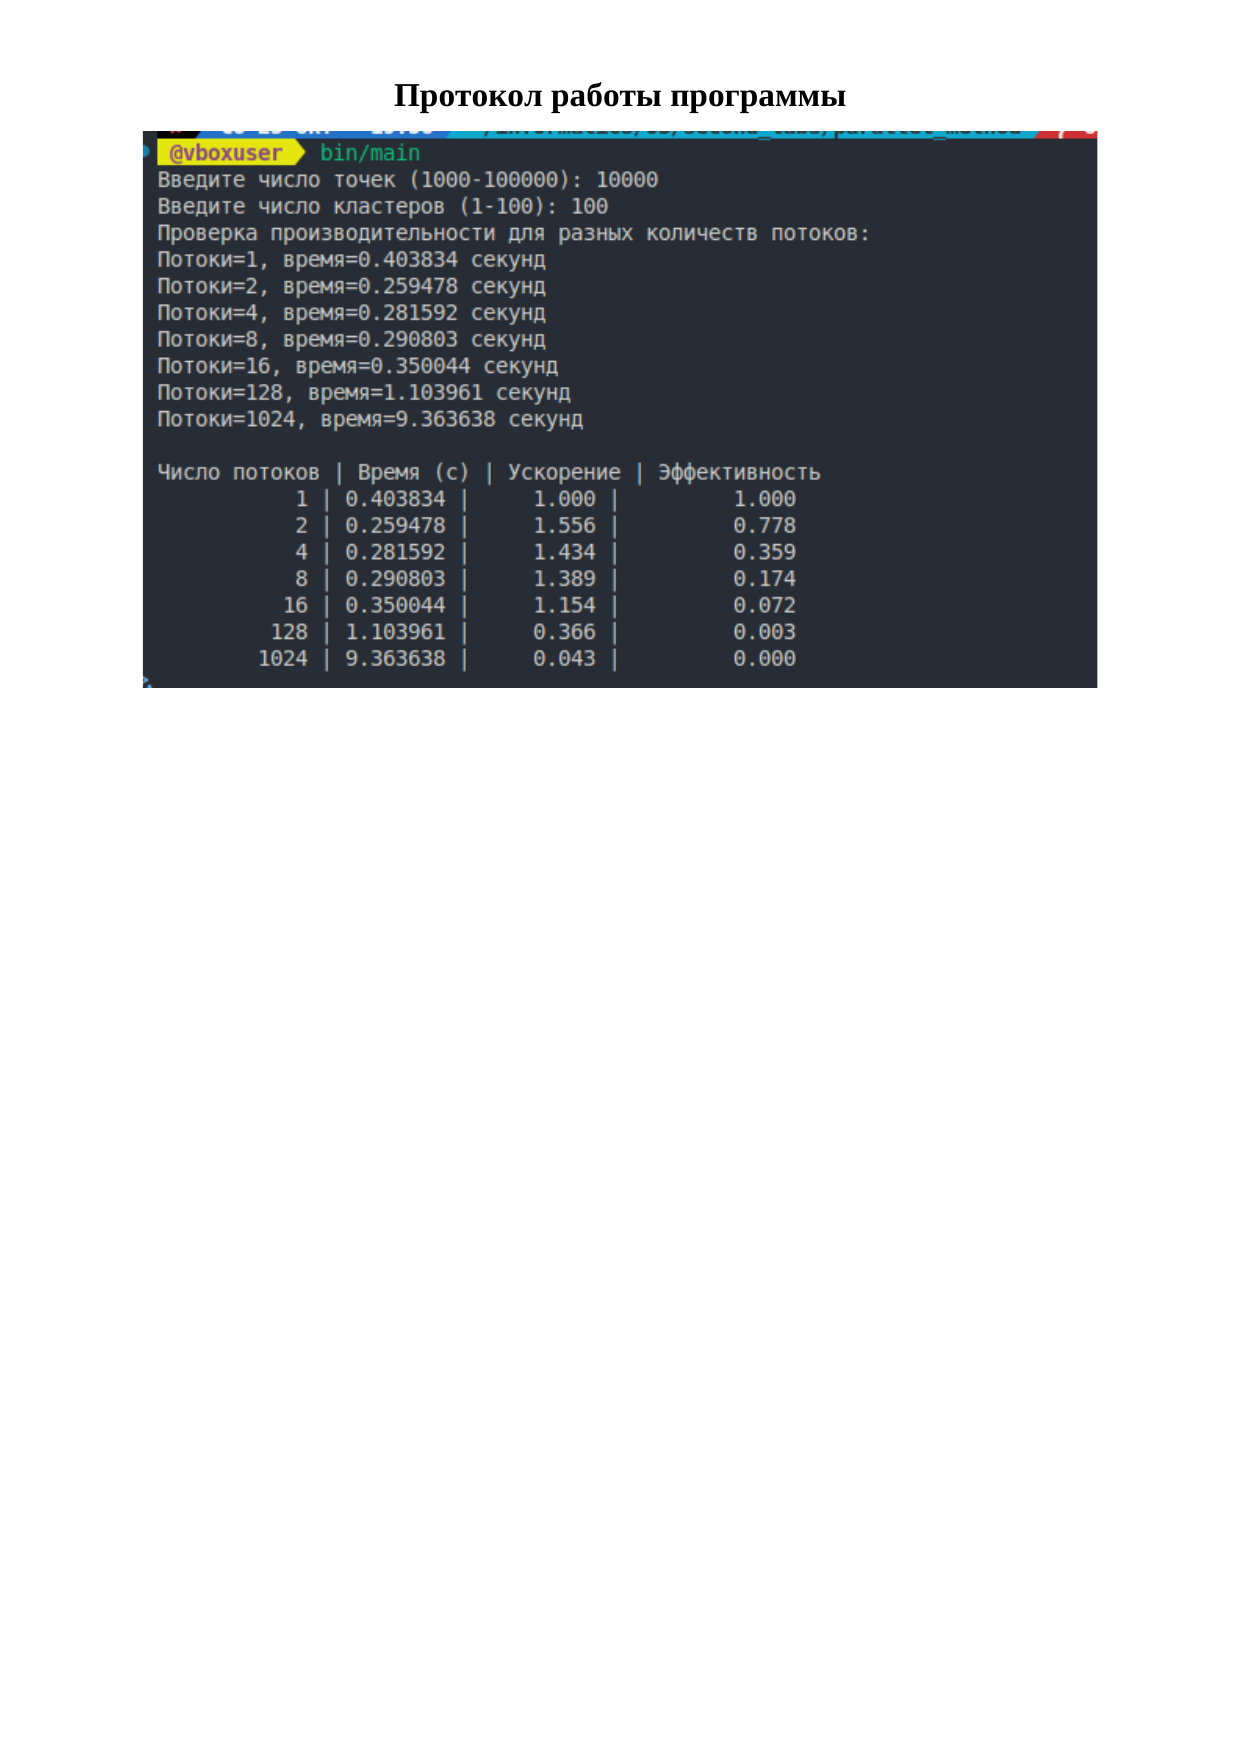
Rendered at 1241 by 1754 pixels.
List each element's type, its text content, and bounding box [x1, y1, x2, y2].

text Протокол работы программы [93, 75, 1147, 113]
picture [142, 131, 1098, 688]
